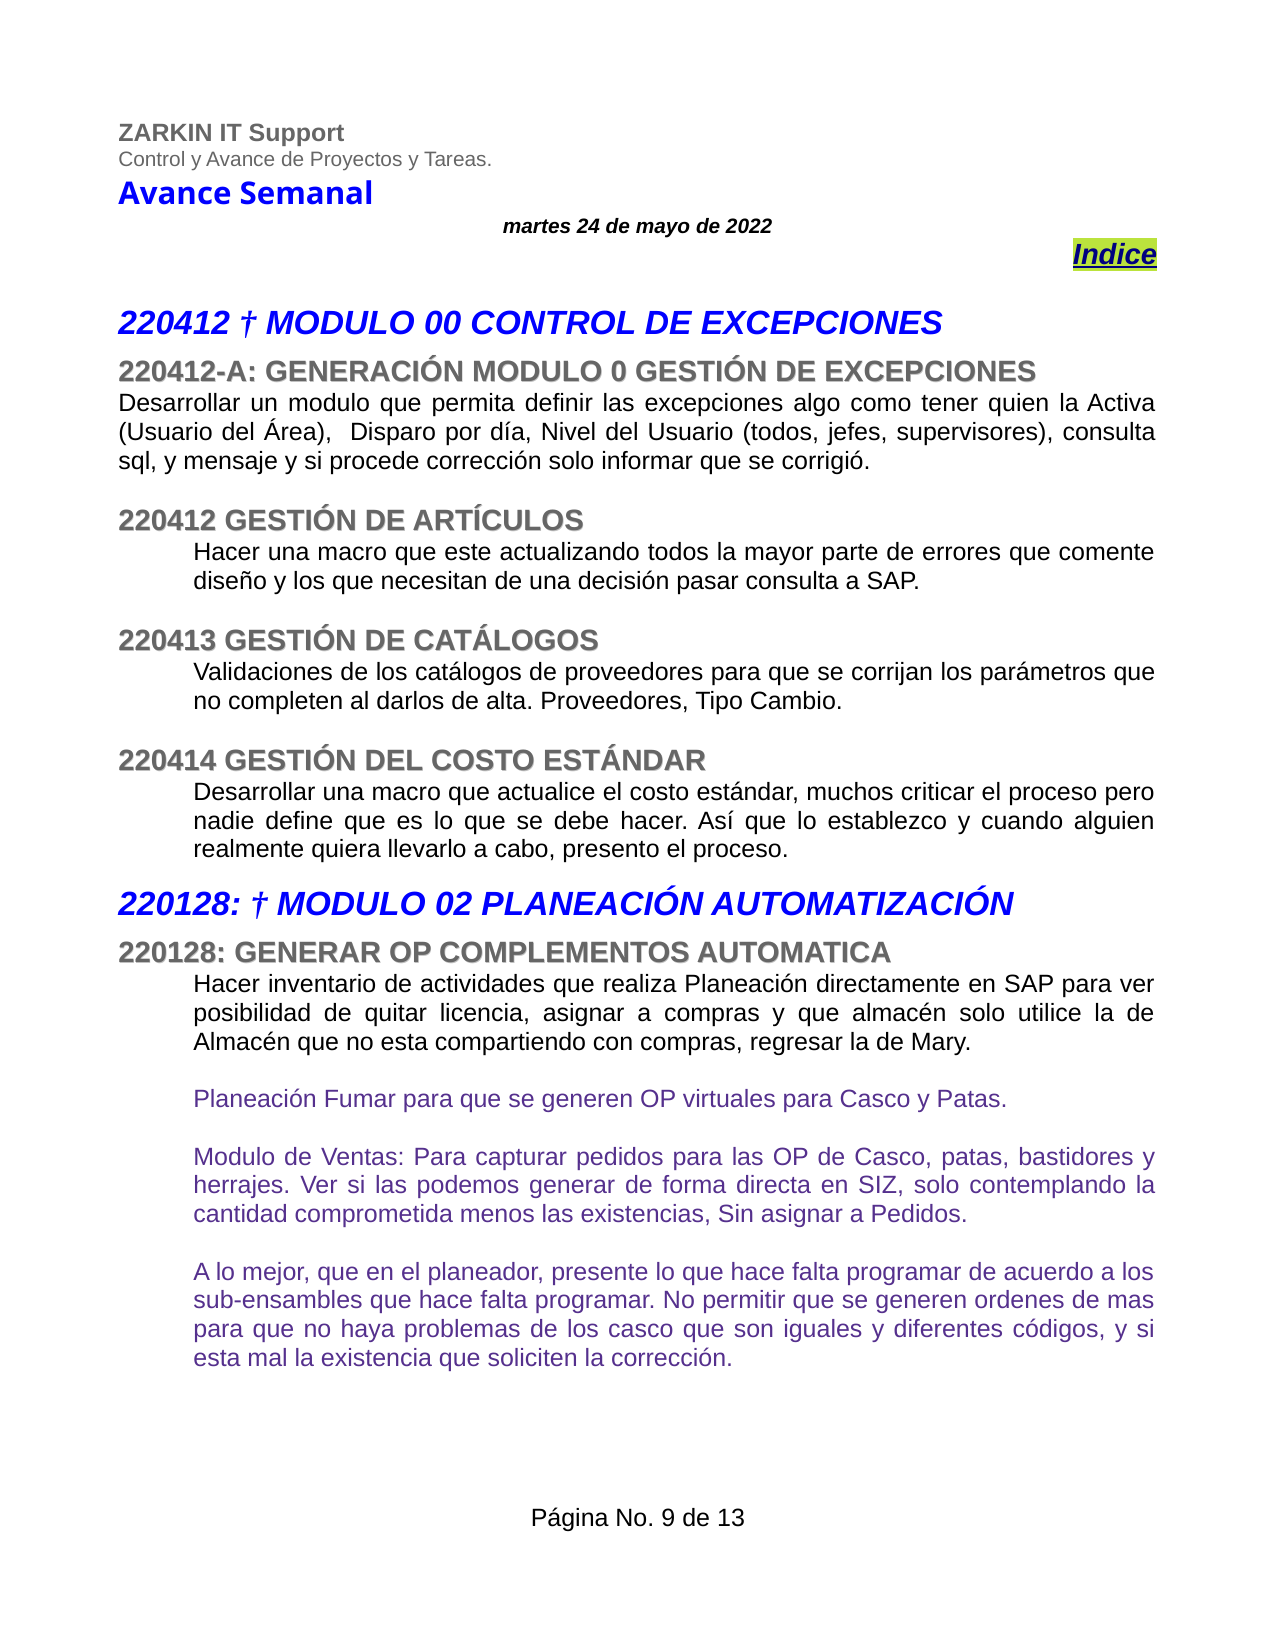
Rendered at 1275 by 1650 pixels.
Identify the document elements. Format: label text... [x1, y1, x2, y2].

text Desarrollar una macro que actualice el costo estándar, muchos criticar el proceso pero nadie define que es lo que se debe hacer. Así que lo establezco y cuando alguien realmente quiera llevarlo a cabo, presento el proceso. [193, 777, 1157, 863]
subtitle 220412 † MODULO 00 CONTROL DE EXCEPCIONES [118, 303, 1157, 342]
text Modulo de Ventas: Para capturar pedidos para las OP de Casco, patas, bastidores y herrajes. Ver si las podemos generar de forma directa en SIZ, solo contemplando la cantidad comprometida menos las existencias, Sin asignar a Pedidos. [193, 1142, 1157, 1228]
text A lo mejor, que en el planeador, presente lo que hace falta programar de acuerdo a los sub-ensambles que hace falta programar. No permitir que se generen ordenes de mas para que no haya problemas de los casco que son iguales y diferentes códigos, y si esta mal la existencia que soliciten la corrección. [193, 1257, 1157, 1372]
subtitle 220128: † MODULO 02 PLANEACIÓN AUTOMATIZACIÓN [118, 884, 1157, 923]
text Desarrollar un modulo que permita definir las excepciones algo como tener quien la Activa (Usuario del Área), Disparo por día, Nivel del Usuario (todos, jefes, supervisores), consulta sql, y mensaje y si procede corrección solo informar que se corrigió. [118, 388, 1157, 474]
subtitle 220128: GENERAR OP COMPLEMENTOS AUTOMATICA [118, 935, 1157, 969]
text Hacer inventario de actividades que realiza Planeación directamente en SAP para ver posibilidad de quitar licencia, asignar a compras y que almacén solo utilice la de Almacén que no esta compartiendo con compras, regresar la de Mary. [193, 969, 1157, 1055]
text Hacer una macro que este actualizando todos la mayor parte de errores que comente diseño y los que necesitan de una decisión pasar consulta a SAP. [193, 537, 1157, 594]
subtitle 220414 GESTIÓN DEL COSTO ESTÁNDAR [118, 743, 1157, 777]
text Planeación Fumar para que se generen OP virtuales para Casco y Patas. [193, 1084, 1157, 1113]
subtitle 220412 GESTIÓN DE ARTÍCULOS [118, 503, 1157, 537]
text Validaciones de los catálogos de proveedores para que se corrijan los parámetros que no completen al darlos de alta. Proveedores, Tipo Cambio. [193, 657, 1157, 714]
subtitle 220413 GESTIÓN DE CATÁLOGOS [118, 623, 1157, 657]
subtitle 220412-A: GENERACIÓN MODULO 0 GESTIÓN DE EXCEPCIONES [118, 354, 1157, 388]
